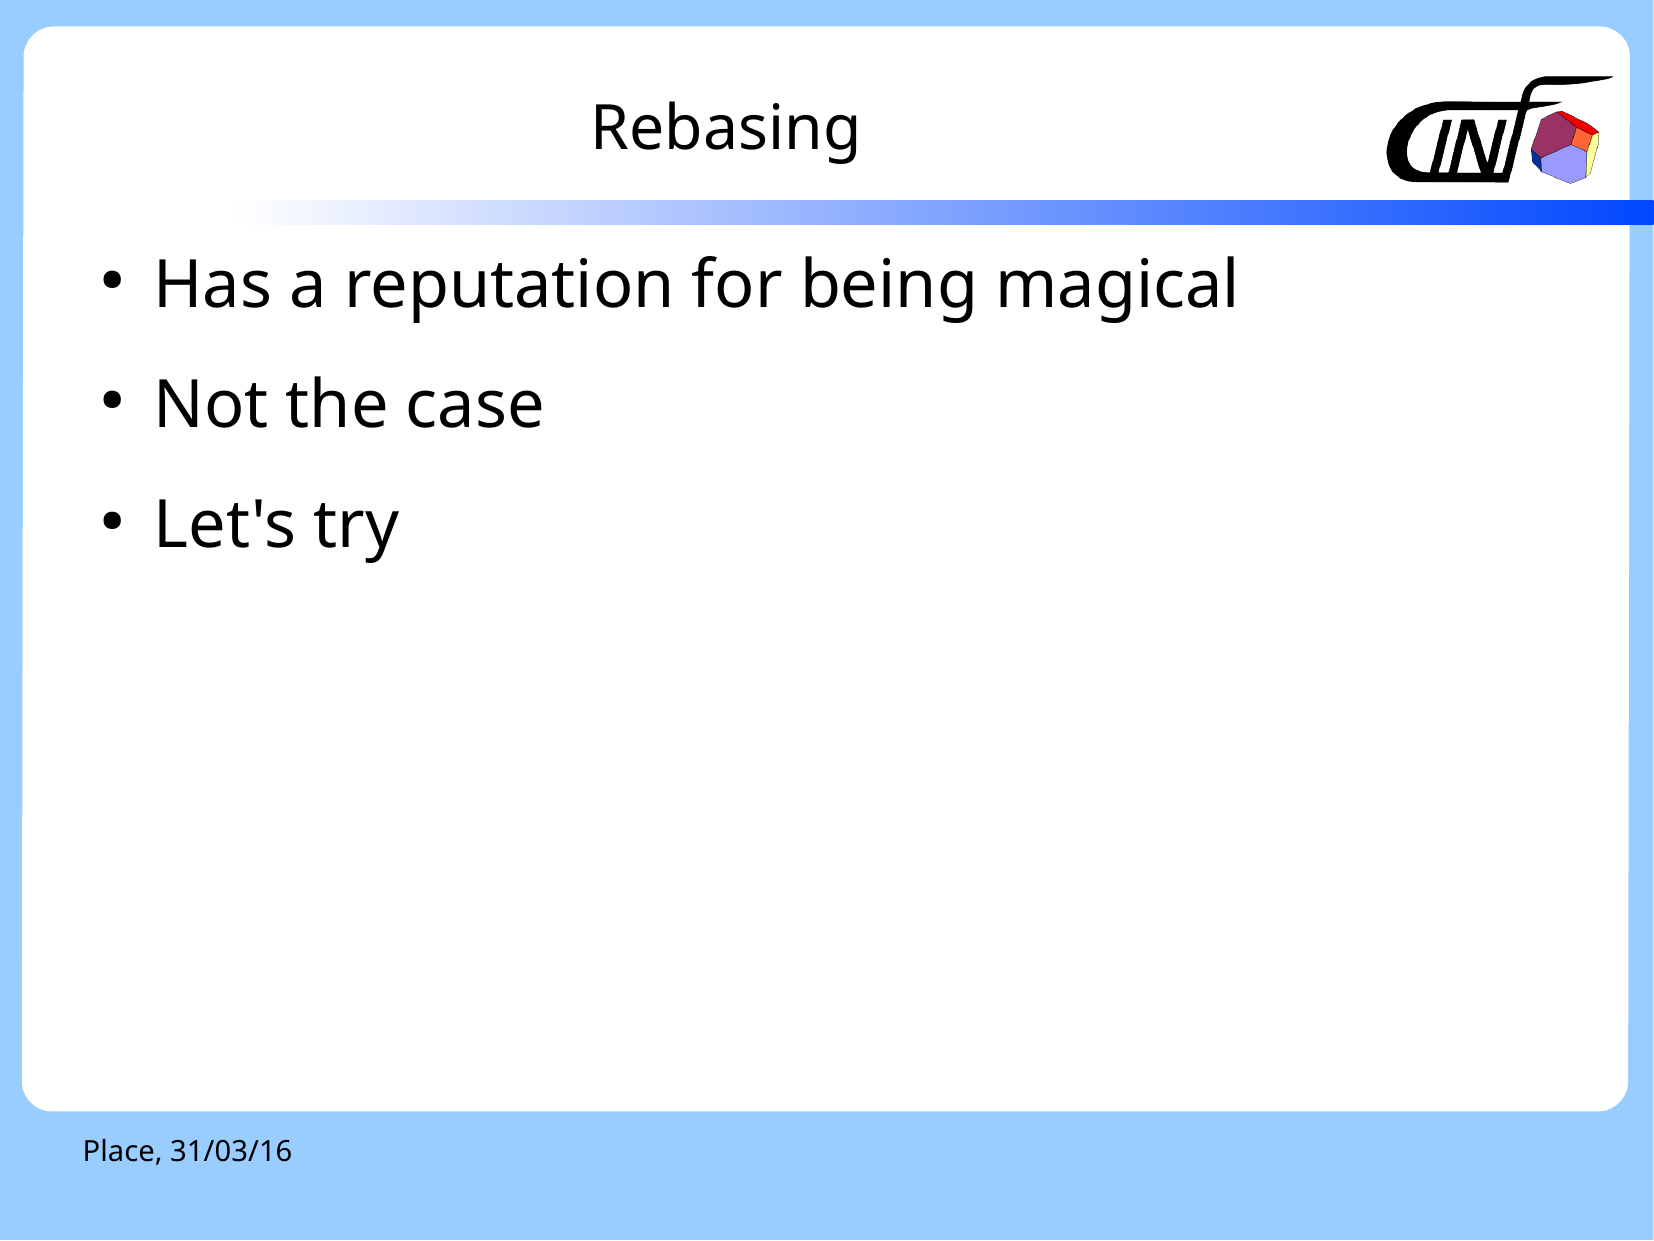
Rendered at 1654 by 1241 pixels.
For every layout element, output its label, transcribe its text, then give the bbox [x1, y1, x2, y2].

list Has a reputation for being magical Not the case Let's try [82, 236, 1571, 1055]
picture [1386, 76, 1613, 184]
title Rebasing [82, 49, 1371, 201]
